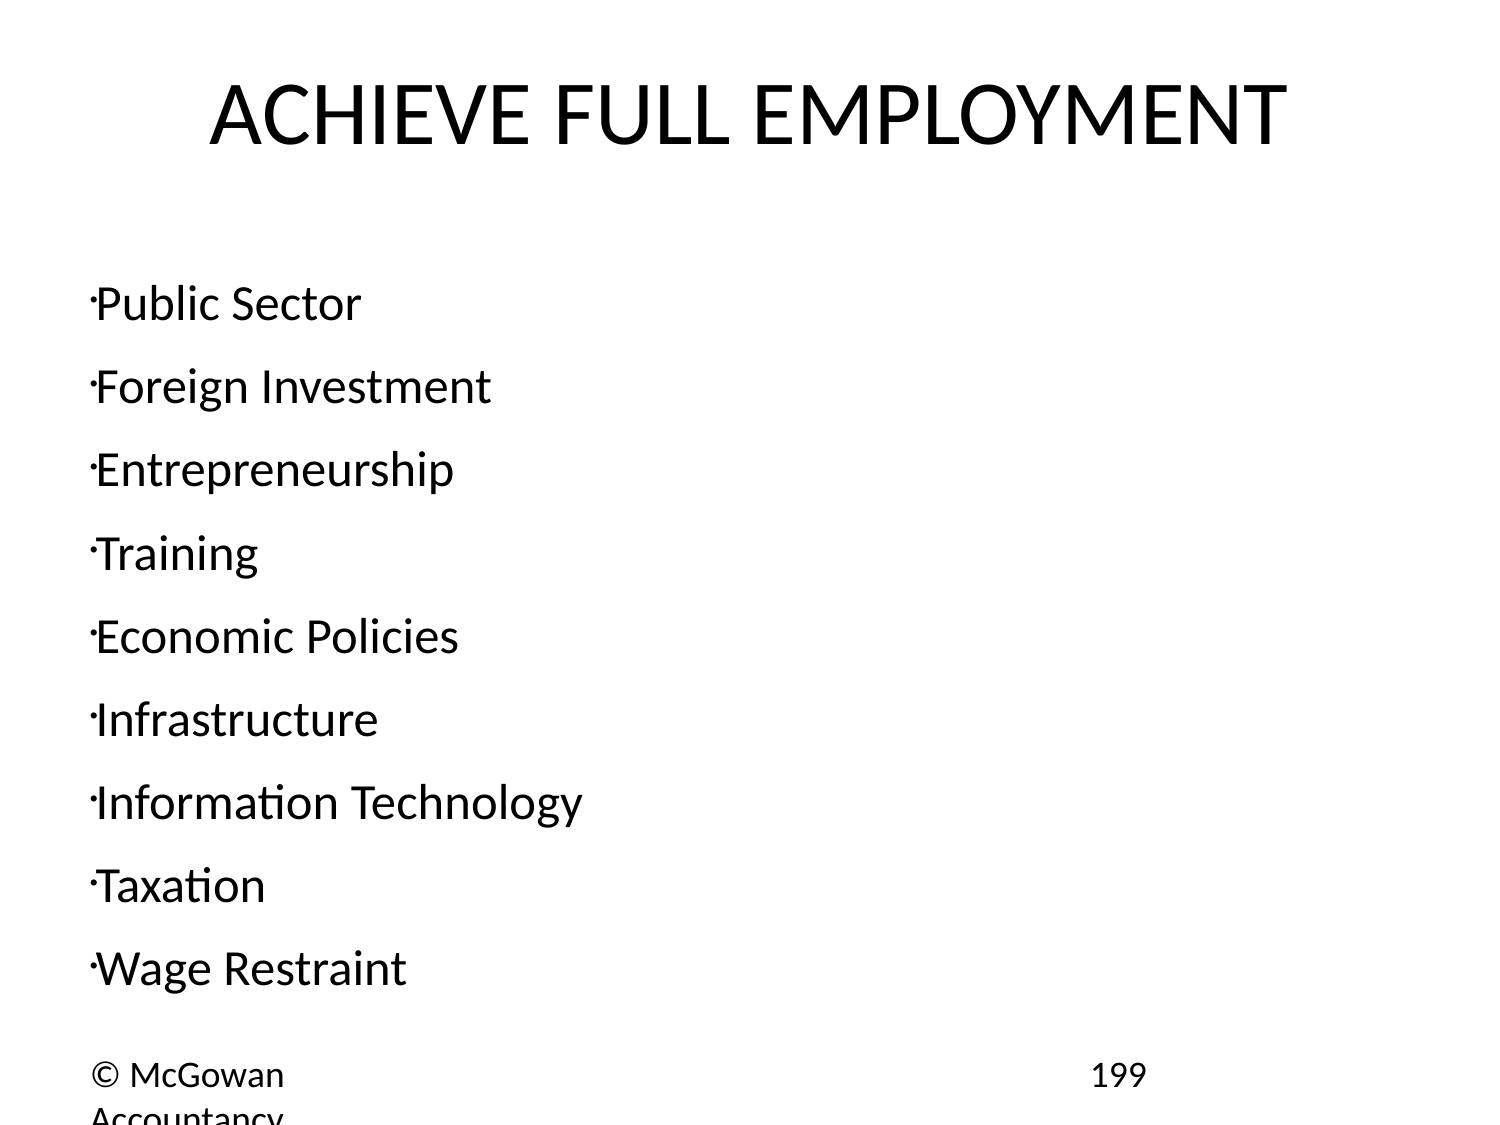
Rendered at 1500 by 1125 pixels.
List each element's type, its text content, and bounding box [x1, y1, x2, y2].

text_box © McGowan Accountancy Services [75, 1042, 425, 1103]
text_box [1074, 1042, 1425, 1103]
title ACHIEVE FULL EMPLOYMENT [75, 45, 1425, 233]
list Public Sector Foreign Investment Entrepreneurship Training Economic Policies Infrastructure Information Technology Taxation Wage Restraint [75, 262, 1425, 1005]
